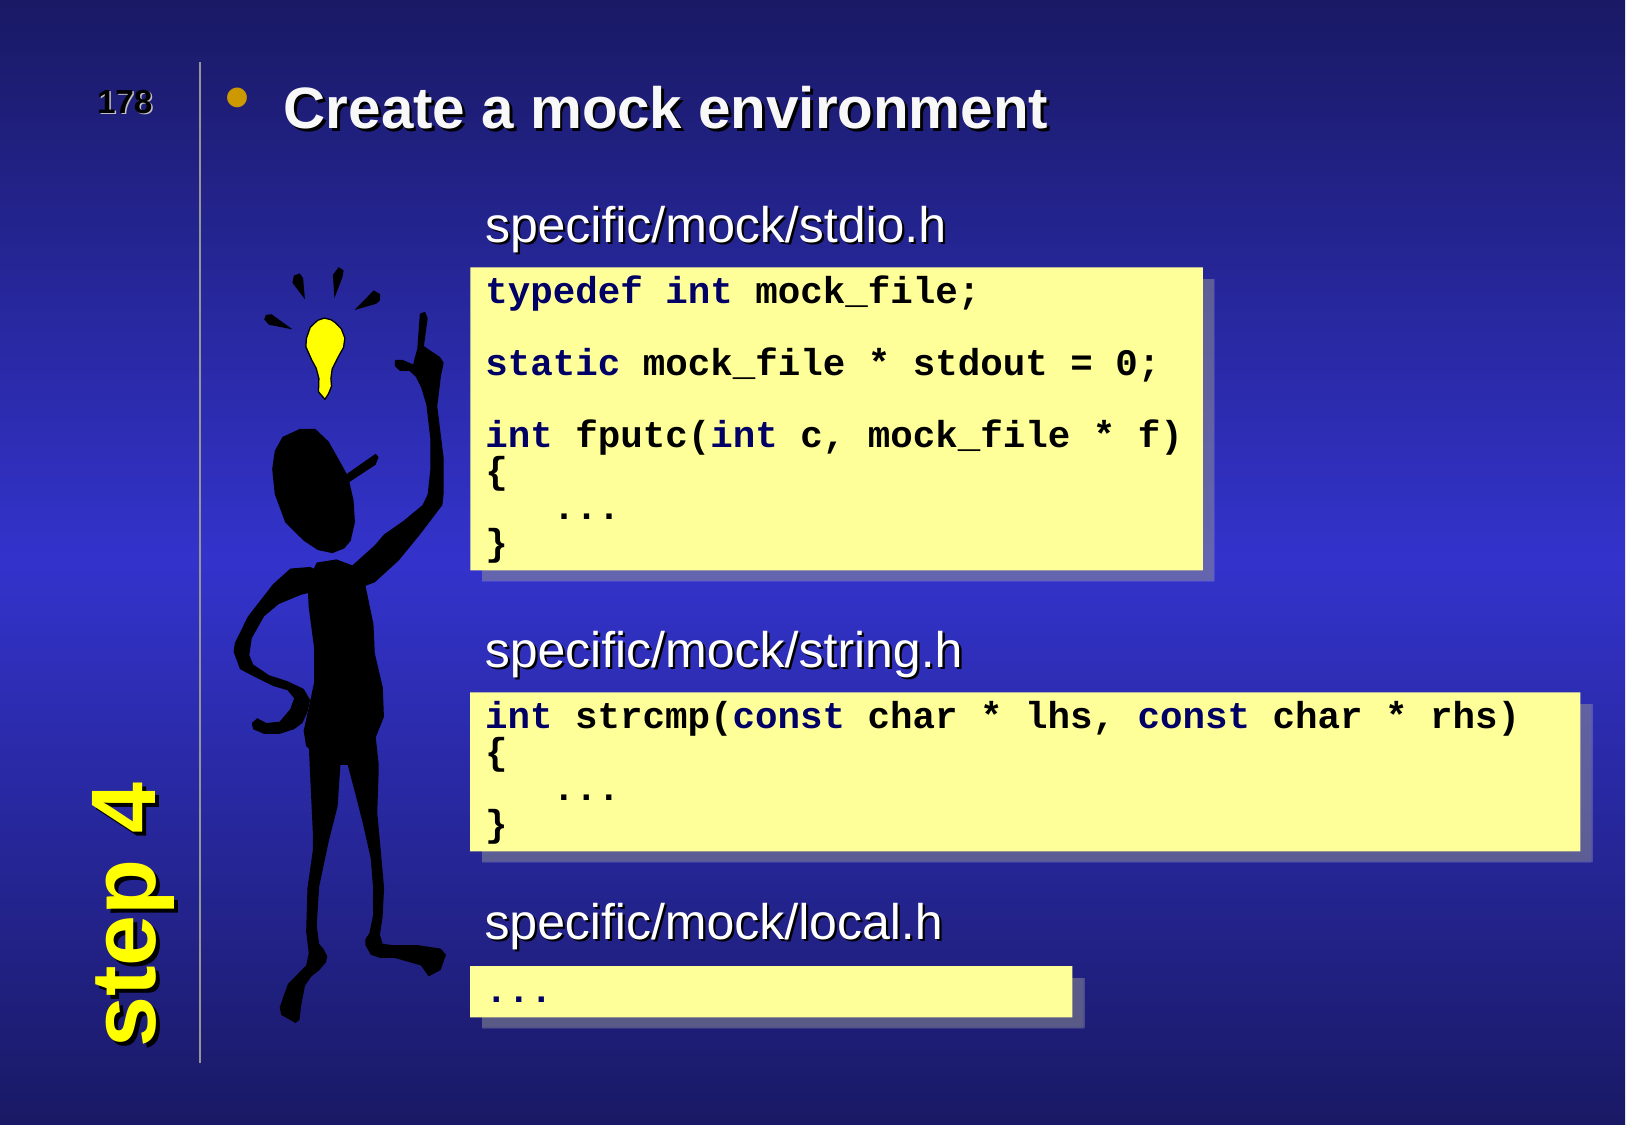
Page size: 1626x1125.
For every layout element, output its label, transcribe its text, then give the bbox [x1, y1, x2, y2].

list Create a mock environment [212, 62, 1625, 1063]
title step 4 [50, 187, 188, 1063]
text_box specific/mock/stdio.h [470, 184, 1026, 261]
text_box [272, 428, 379, 554]
text_box [332, 267, 344, 299]
text_box specific/mock/local.h [469, 881, 1026, 957]
text_box [305, 318, 345, 400]
text_box [233, 311, 446, 1024]
text_box [264, 314, 293, 330]
text_box typedef int mock_file; static mock_file * stdout = 0; int fputc(int c, mock_file * f) { ... } [470, 267, 1203, 571]
text_box [292, 273, 305, 300]
text_box specific/mock/string.h [470, 609, 1026, 686]
text_box ... [470, 966, 1073, 1018]
text_box [354, 290, 381, 310]
text_box int strcmp(const char * lhs, const char * rhs) { ... } [470, 692, 1581, 852]
